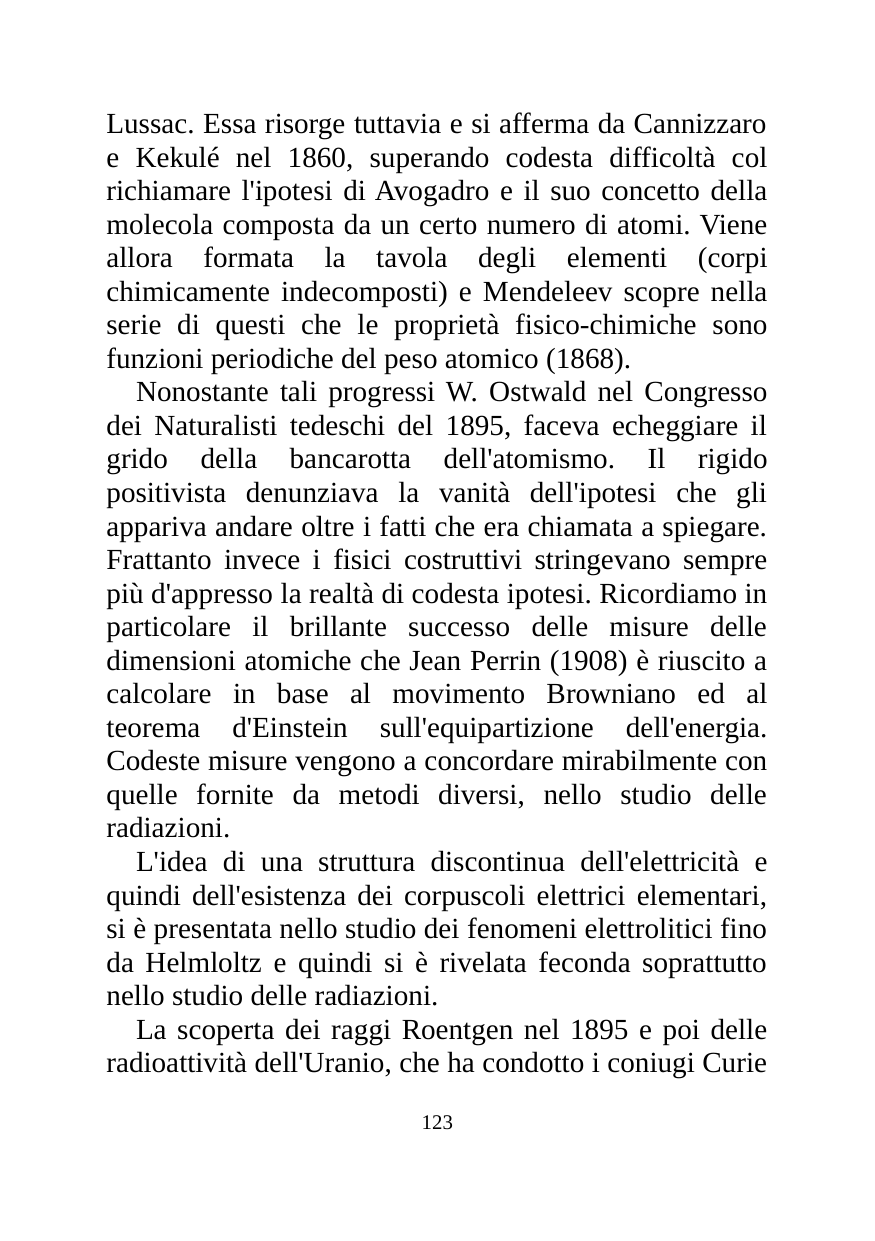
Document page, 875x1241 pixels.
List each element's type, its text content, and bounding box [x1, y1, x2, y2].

text Lussac. Essa risorge tuttavia e si afferma da Cannizzaro e Kekulé nel 1860, superando codesta difficoltà col richiamare l'ipotesi di Avogadro e il suo concetto della molecola composta da un certo numero di atomi. Viene allora formata la tavola degli elementi (corpi chimicamente indecomposti) e Mendeleev scopre nella serie di questi che le proprietà fisico-chimiche sono funzioni periodiche del peso atomico (1868). [106, 106, 768, 374]
text La scoperta dei raggi Roentgen nel 1895 e poi delle radioattività dell'Uranio, che ha condotto i coniugi Curie [106, 1012, 768, 1079]
text L'idea di una struttura discontinua dell'elettricità e quindi dell'esistenza dei corpuscoli elettrici elementari, si è presentata nello studio dei fenomeni elettrolitici fino da Helmloltz e quindi si è rivelata feconda soprattutto nello studio delle radiazioni. [106, 844, 768, 1012]
text Nonostante tali progressi W. Ostwald nel Congresso dei Naturalisti tedeschi del 1895, faceva echeggiare il grido della bancarotta dell'atomismo. Il rigido positivista denunziava la vanità dell'ipotesi che gli appariva andare oltre i fatti che era chiamata a spiegare. Frattanto invece i fisici costruttivi stringevano sempre più d'appresso la realtà di codesta ipotesi. Ricordiamo in particolare il brillante successo delle misure delle dimensioni atomiche che Jean Perrin (1908) è riuscito a calcolare in base al movimento Browniano ed al teorema d'Einstein sull'equipartizione dell'energia. Codeste misure vengono a concordare mirabilmente con quelle fornite da metodi diversi, nello studio delle radiazioni. [106, 374, 768, 844]
